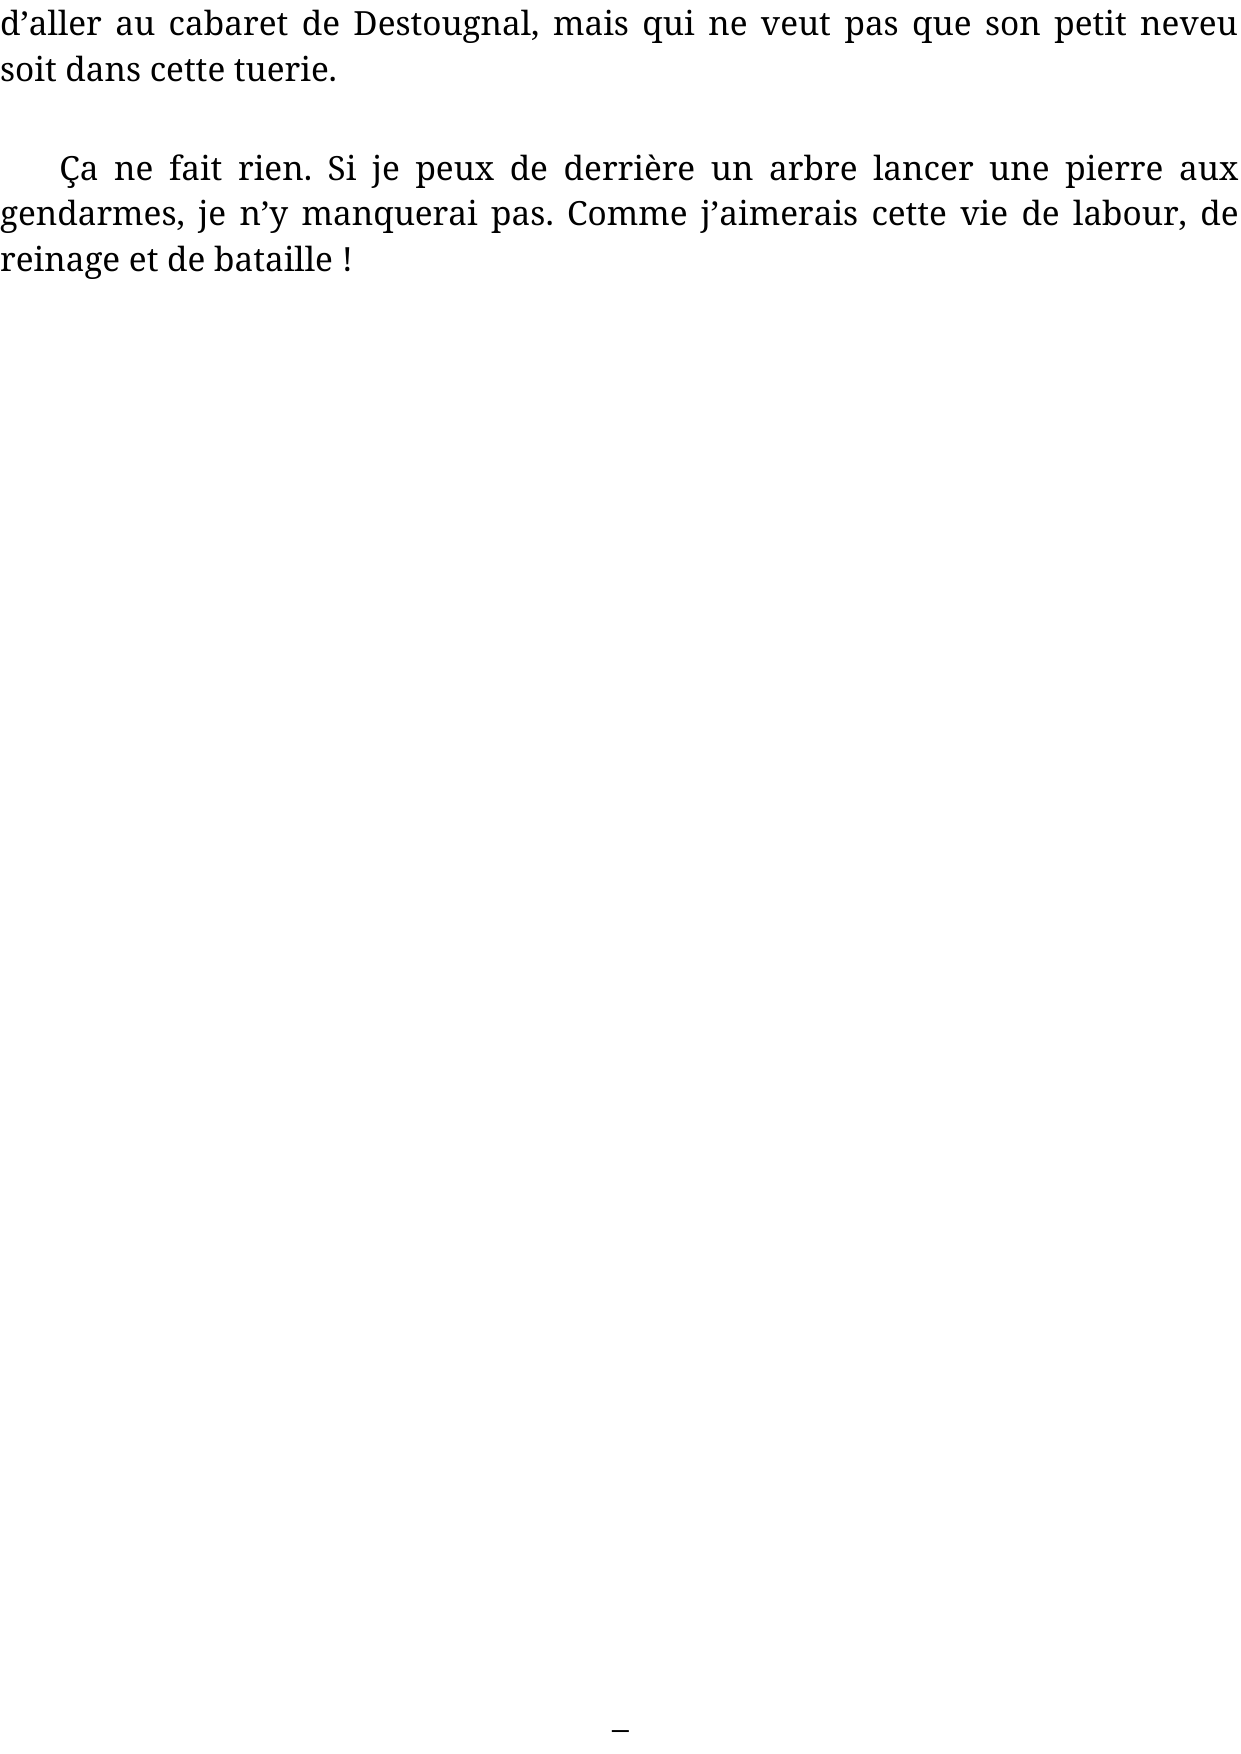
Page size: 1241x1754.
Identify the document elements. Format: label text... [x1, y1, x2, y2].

text d’aller au cabaret de Destougnal, mais qui ne veut pas que son petit neveu soit dans cette tuerie. [0, 0, 1240, 91]
text Ça ne fait rien. Si je peux de derrière un arbre lancer une pierre aux gendarmes, je n’y manquerai pas. Comme j’aimerais cette vie de labour, de reinage et de bataille ! [0, 144, 1240, 281]
